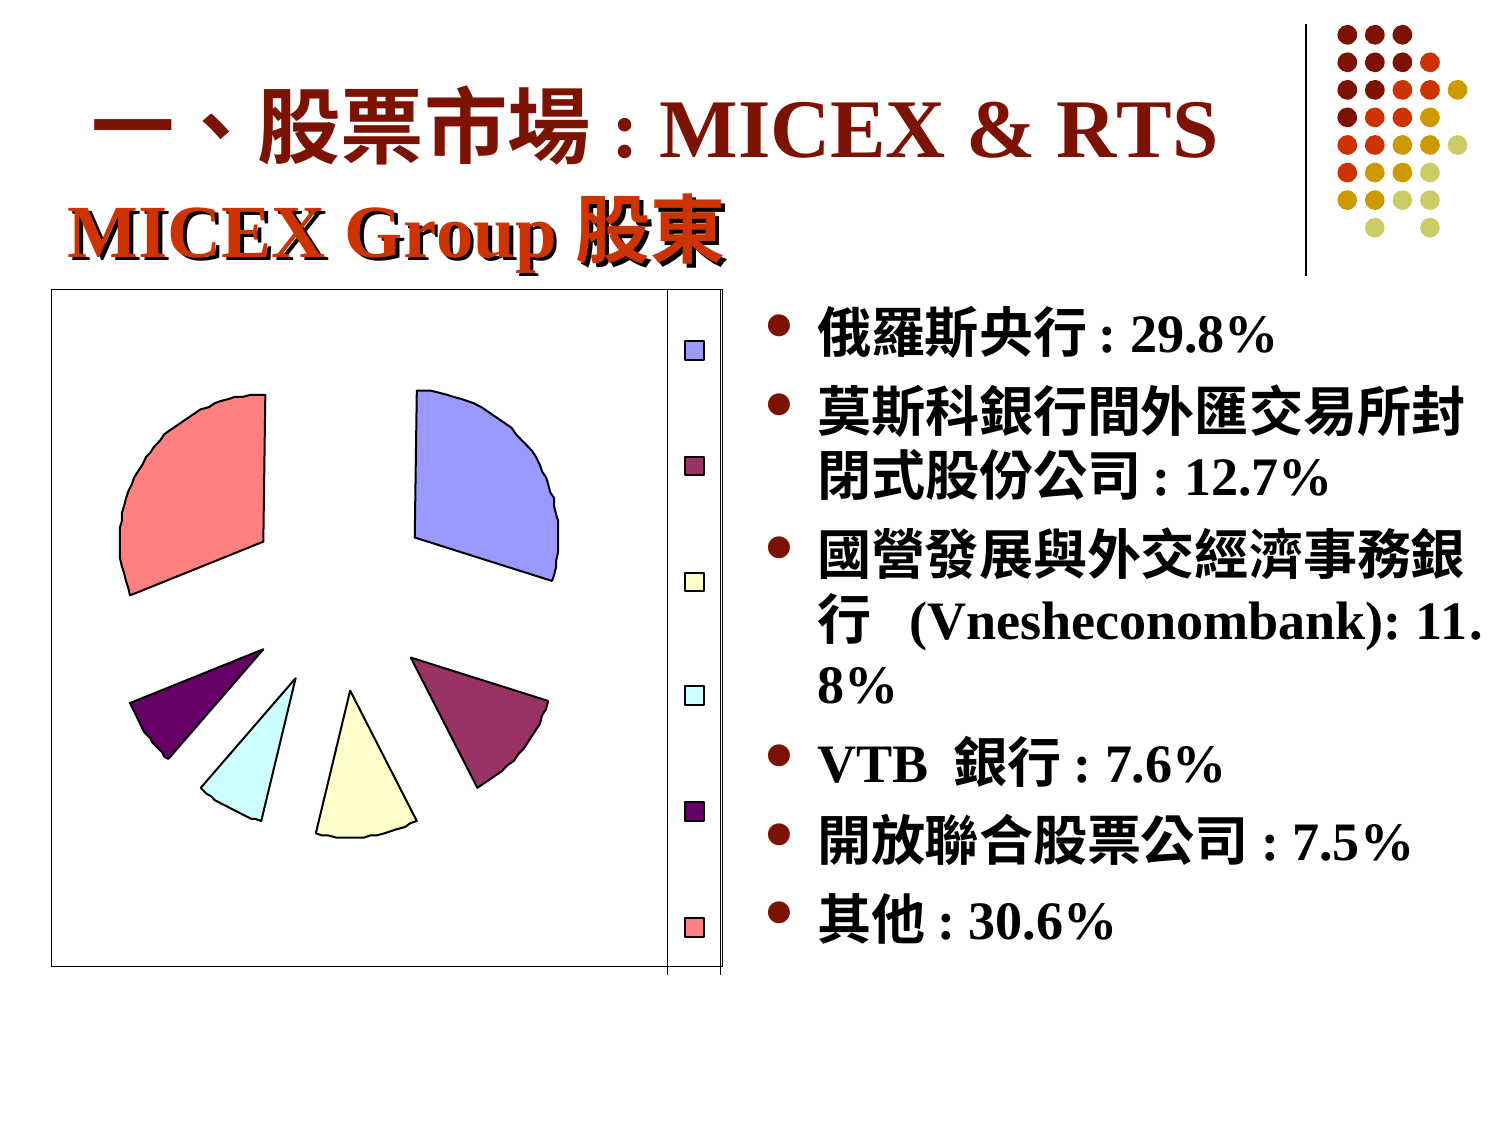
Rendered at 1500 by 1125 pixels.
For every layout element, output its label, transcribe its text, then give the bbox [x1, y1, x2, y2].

list 俄羅斯央行: 29.8% 莫斯科銀行間外匯交易所封閉式股份公司: 12.7% 國營發展與外交經濟事務銀行 (Vnesheconombank): 11.8% VTB 銀行: 7.6% 開放聯合股票公司: 7.5% 其他: 30.6% [750, 290, 1500, 965]
text_box 一、股票市場: MICEX & RTS [76, 66, 1235, 182]
chart [41, 278, 734, 977]
title MICEX Group股東 [53, 148, 1291, 280]
